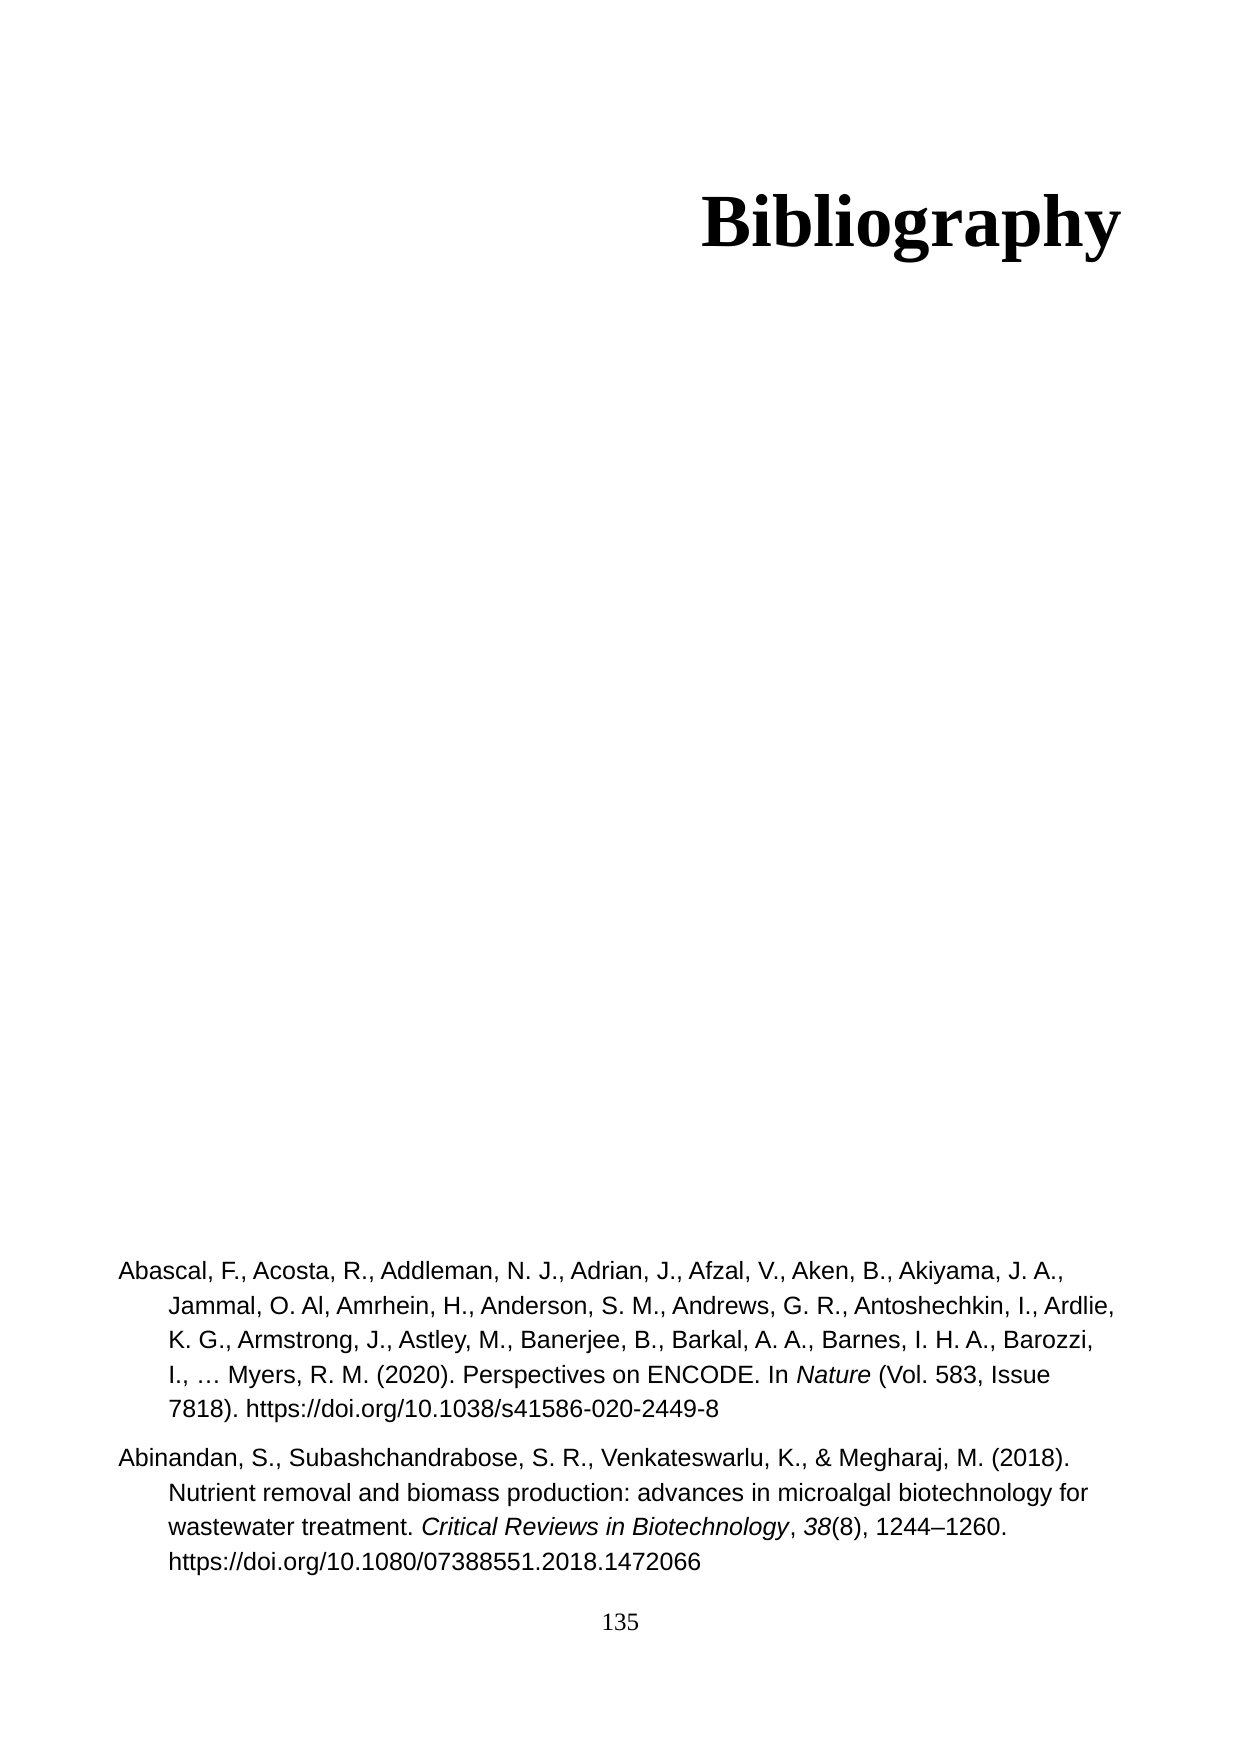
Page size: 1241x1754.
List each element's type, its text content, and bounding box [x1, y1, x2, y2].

text Abinandan, S., Subashchandrabose, S. R., Venkateswarlu, K., & Megharaj, M. (2018). Nutrient removal and biomass production: advances in microalgal biotechnology for wastewater treatment. Critical Reviews in Biotechnology, 38(8), 1244–1260. https://doi.org/10.1080/07388551.2018.1472066 [118, 1443, 1122, 1575]
text Abascal, F., Acosta, R., Addleman, N. J., Adrian, J., Afzal, V., Aken, B., Akiyama, J. A., Jammal, O. Al, Amrhein, H., Anderson, S. M., Andrews, G. R., Antoshechkin, I., Ardlie, K. G., Armstrong, J., Astley, M., Banerjee, B., Barkal, A. A., Barnes, I. H. A., Barozzi, I., … Myers, R. M. (2020). Perspectives on ENCODE. In Nature (Vol. 583, Issue 7818). https://doi.org/10.1038/s41586-020-2449-8 [118, 1256, 1122, 1423]
subtitle Bibliography [118, 176, 1122, 263]
